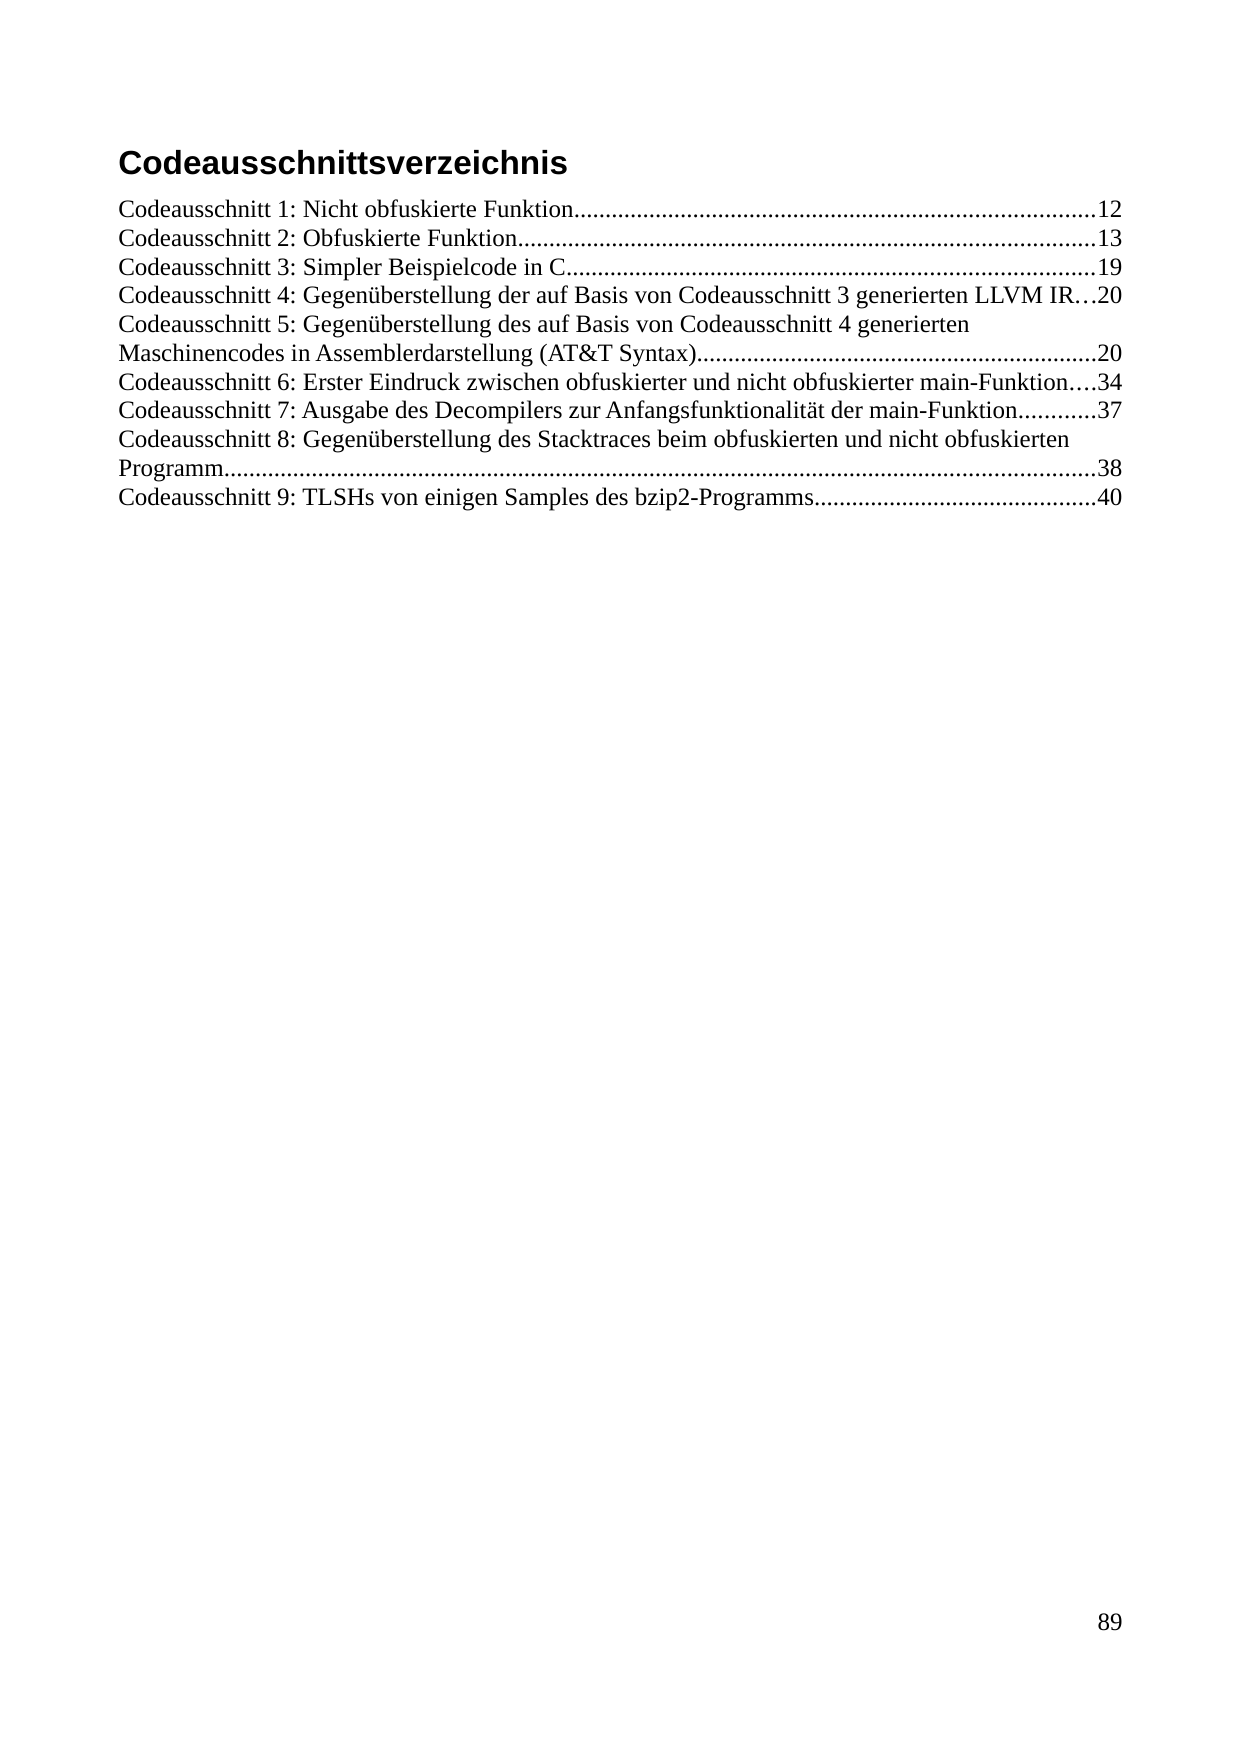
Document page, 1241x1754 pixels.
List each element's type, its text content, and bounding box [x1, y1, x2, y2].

text Codeausschnitt 5: Gegenüberstellung des auf Basis von Codeausschnitt 4 generierten Maschinencodes in Assemblerdarstellung (AT&T Syntax) 20 [118, 309, 1122, 367]
text Codeausschnitt 2: Obfuskierte Funktion 13 [118, 223, 1122, 252]
text Codeausschnitt 4: Gegenüberstellung der auf Basis von Codeausschnitt 3 generierten LLVM IR 20 [118, 280, 1122, 309]
text Codeausschnitt 6: Erster Eindruck zwischen obfuskierter und nicht obfuskierter main-Funktion 34 [118, 367, 1122, 395]
text Codeausschnitt 3: Simpler Beispielcode in C 19 [118, 252, 1122, 280]
text Codeausschnitt 9: TLSHs von einigen Samples des bzip2-Programms 40 [118, 482, 1122, 510]
text Codeausschnitt 7: Ausgabe des Decompilers zur Anfangsfunktionalität der main-Funktion 37 [118, 395, 1122, 424]
text Codeausschnitt 1: Nicht obfuskierte Funktion 12 [118, 194, 1122, 223]
text Codeausschnitt 8: Gegenüberstellung des Stacktraces beim obfuskierten und nicht obfuskierten Programm 38 [118, 424, 1122, 482]
subtitle Codeausschnittsverzeichnis [118, 143, 1122, 182]
